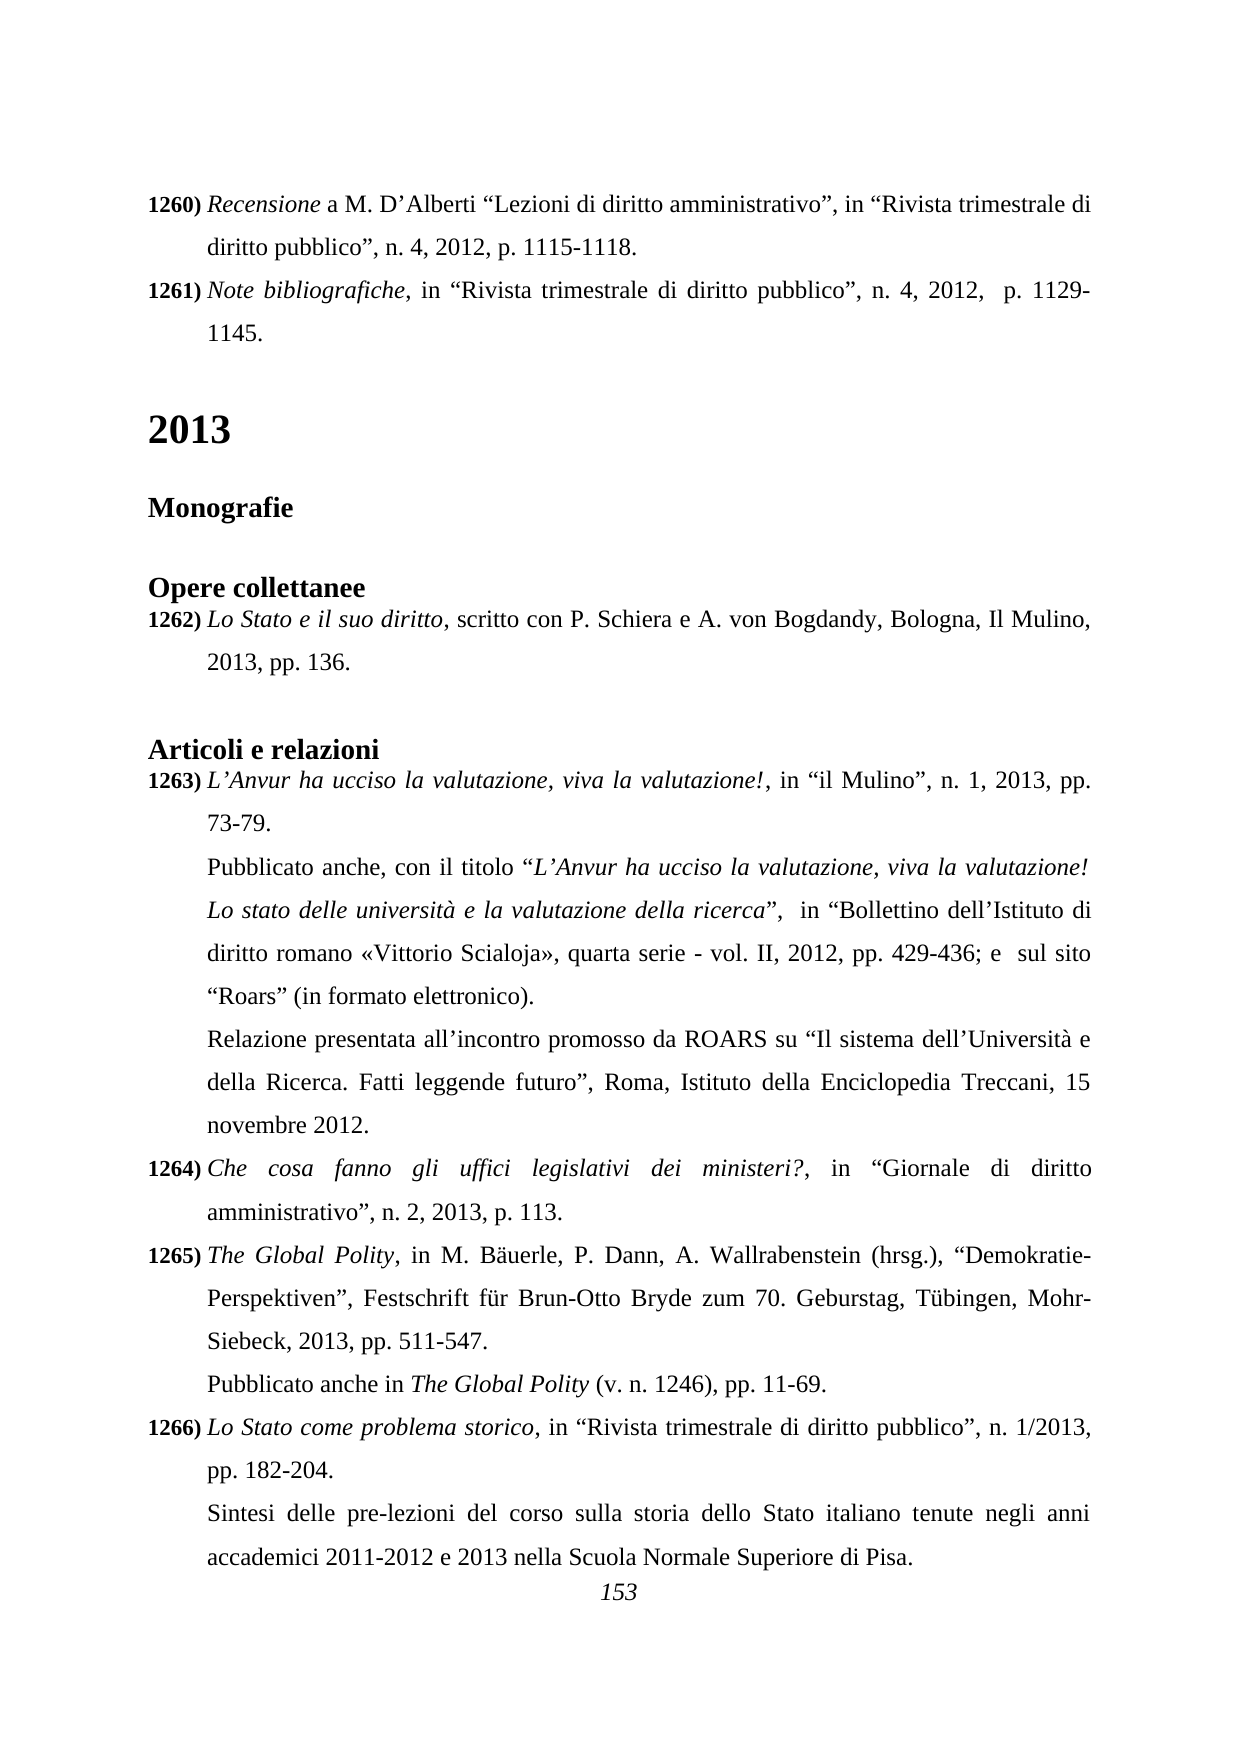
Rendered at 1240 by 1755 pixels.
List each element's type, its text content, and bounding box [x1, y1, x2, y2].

list Che cosa fanno gli uffici legislativi dei ministeri?, in “Giornale di diritto amministrativo”, n. 2, 2013, p. 113. [148, 1153, 1092, 1225]
text Sintesi delle pre-lezioni del corso sulla storia dello Stato italiano tenute negli anni accademici 2011-2012 e 2013 nella Scuola Normale Superiore di Pisa. [207, 1498, 1092, 1570]
list Lo Stato e il suo diritto, scritto con P. Schiera e A. von Bogdandy, Bologna, Il Mulino, 2013, pp. 136. [148, 604, 1092, 676]
text Opere collettanee [148, 567, 1092, 604]
list Recensione a M. D’Alberti “Lezioni di diritto amministrativo”, in “Rivista trimestrale di diritto pubblico”, n. 4, 2012, p. 1115-1118. [148, 189, 1092, 261]
text Pubblicato anche, con il titolo “L’Anvur ha ucciso la valutazione, viva la valutazione! Lo stato delle università e la valutazione della ricerca”, in “Bollettino dell’Istituto di diritto romano «Vittorio Scialoja», quarta serie - vol. II, 2012, pp. 429-436; e sul sito “Roars” (in formato elettronico). [207, 852, 1092, 1010]
list L’Anvur ha ucciso la valutazione, viva la valutazione!, in “il Mulino”, n. 1, 2013, pp. 73-79. [148, 765, 1092, 837]
list Lo Stato come problema storico, in “Rivista trimestrale di diritto pubblico”, n. 1/2013, pp. 182-204. [148, 1412, 1092, 1484]
text Articoli e relazioni [148, 728, 1092, 765]
list The Global Polity, in M. Bäuerle, P. Dann, A. Wallrabenstein (hrsg.), “Demokratie-Perspektiven”, Festschrift für Brun-Otto Bryde zum 70. Geburstag, Tübingen, Mohr-Siebeck, 2013, pp. 511-547. [148, 1240, 1092, 1355]
text 2013 [148, 404, 1092, 452]
list Note bibliografiche, in “Rivista trimestrale di diritto pubblico”, n. 4, 2012, p. 1129-1145. [148, 275, 1092, 347]
text Monografie [148, 490, 1092, 523]
text Pubblicato anche in The Global Polity (v. n. 1246), pp. 11-69. [207, 1369, 1092, 1398]
text Relazione presentata all’incontro promosso da ROARS su “Il sistema dell’Università e della Ricerca. Fatti leggende futuro”, Roma, Istituto della Enciclopedia Treccani, 15 novembre 2012. [207, 1024, 1092, 1139]
